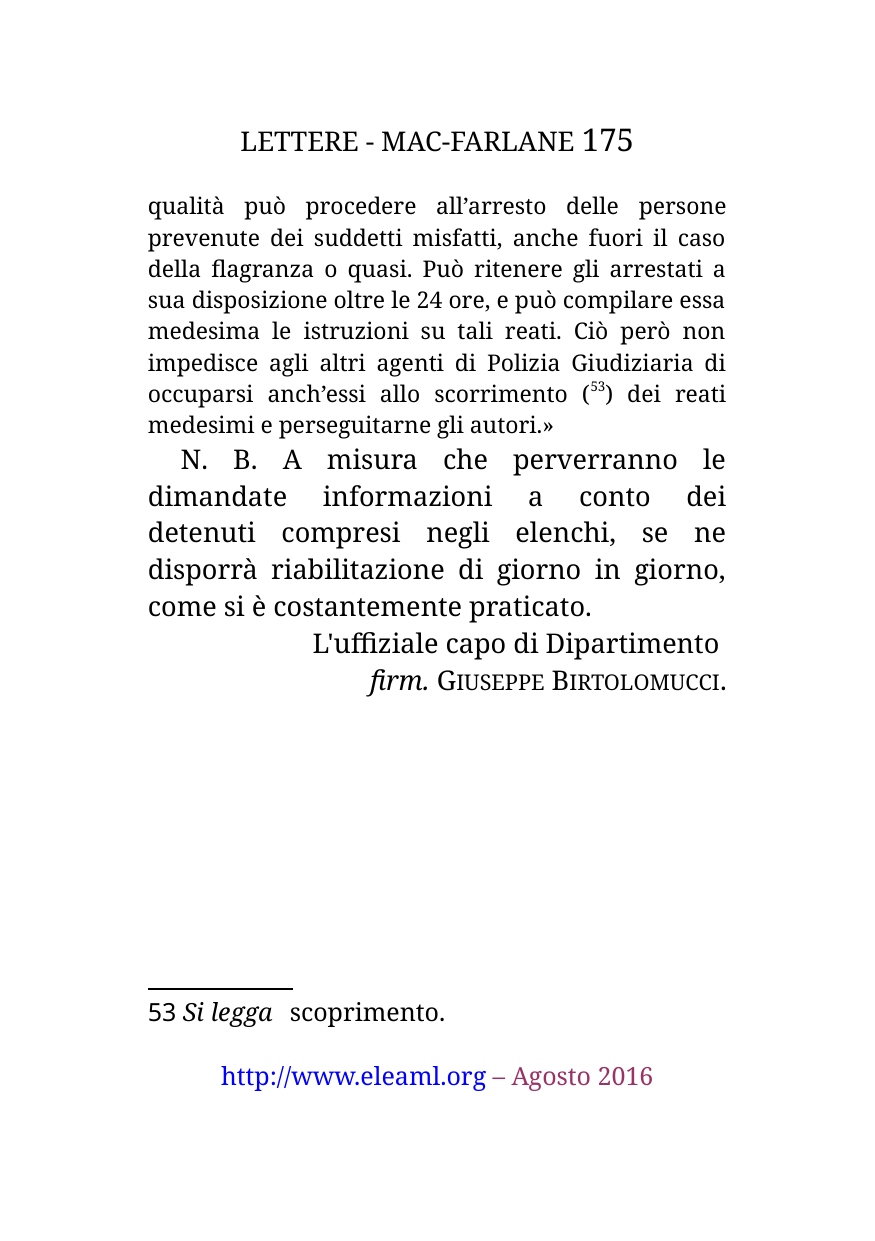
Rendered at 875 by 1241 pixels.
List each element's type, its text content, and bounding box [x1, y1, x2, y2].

text N. B. A misura che perverranno le dimandate informazioni a conto dei detenuti compresi negli elenchi, se ne disporrà riabilitazione di giorno in giorno, come si è costantemente praticato. [148, 440, 726, 624]
text L'uffiziale capo di Dipartimento [148, 624, 726, 661]
text qualità può procedere all’arresto delle persone prevenute dei suddetti misfatti, anche fuori il caso della flagranza o quasi. Può ritenere gli arrestati a sua disposizione oltre le 24 ore, e può compilare essa medesima le istruzioni su tali reati. Ciò però non impedisce agli altri agenti di Polizia Giudiziaria di occuparsi anch’essi allo scorrimento () dei reati medesimi e perseguitarne gli autori.» [148, 190, 726, 440]
text Si legga scoprimento. [148, 995, 726, 1029]
text firm. Giuseppe Birtolomucci. [148, 661, 726, 698]
